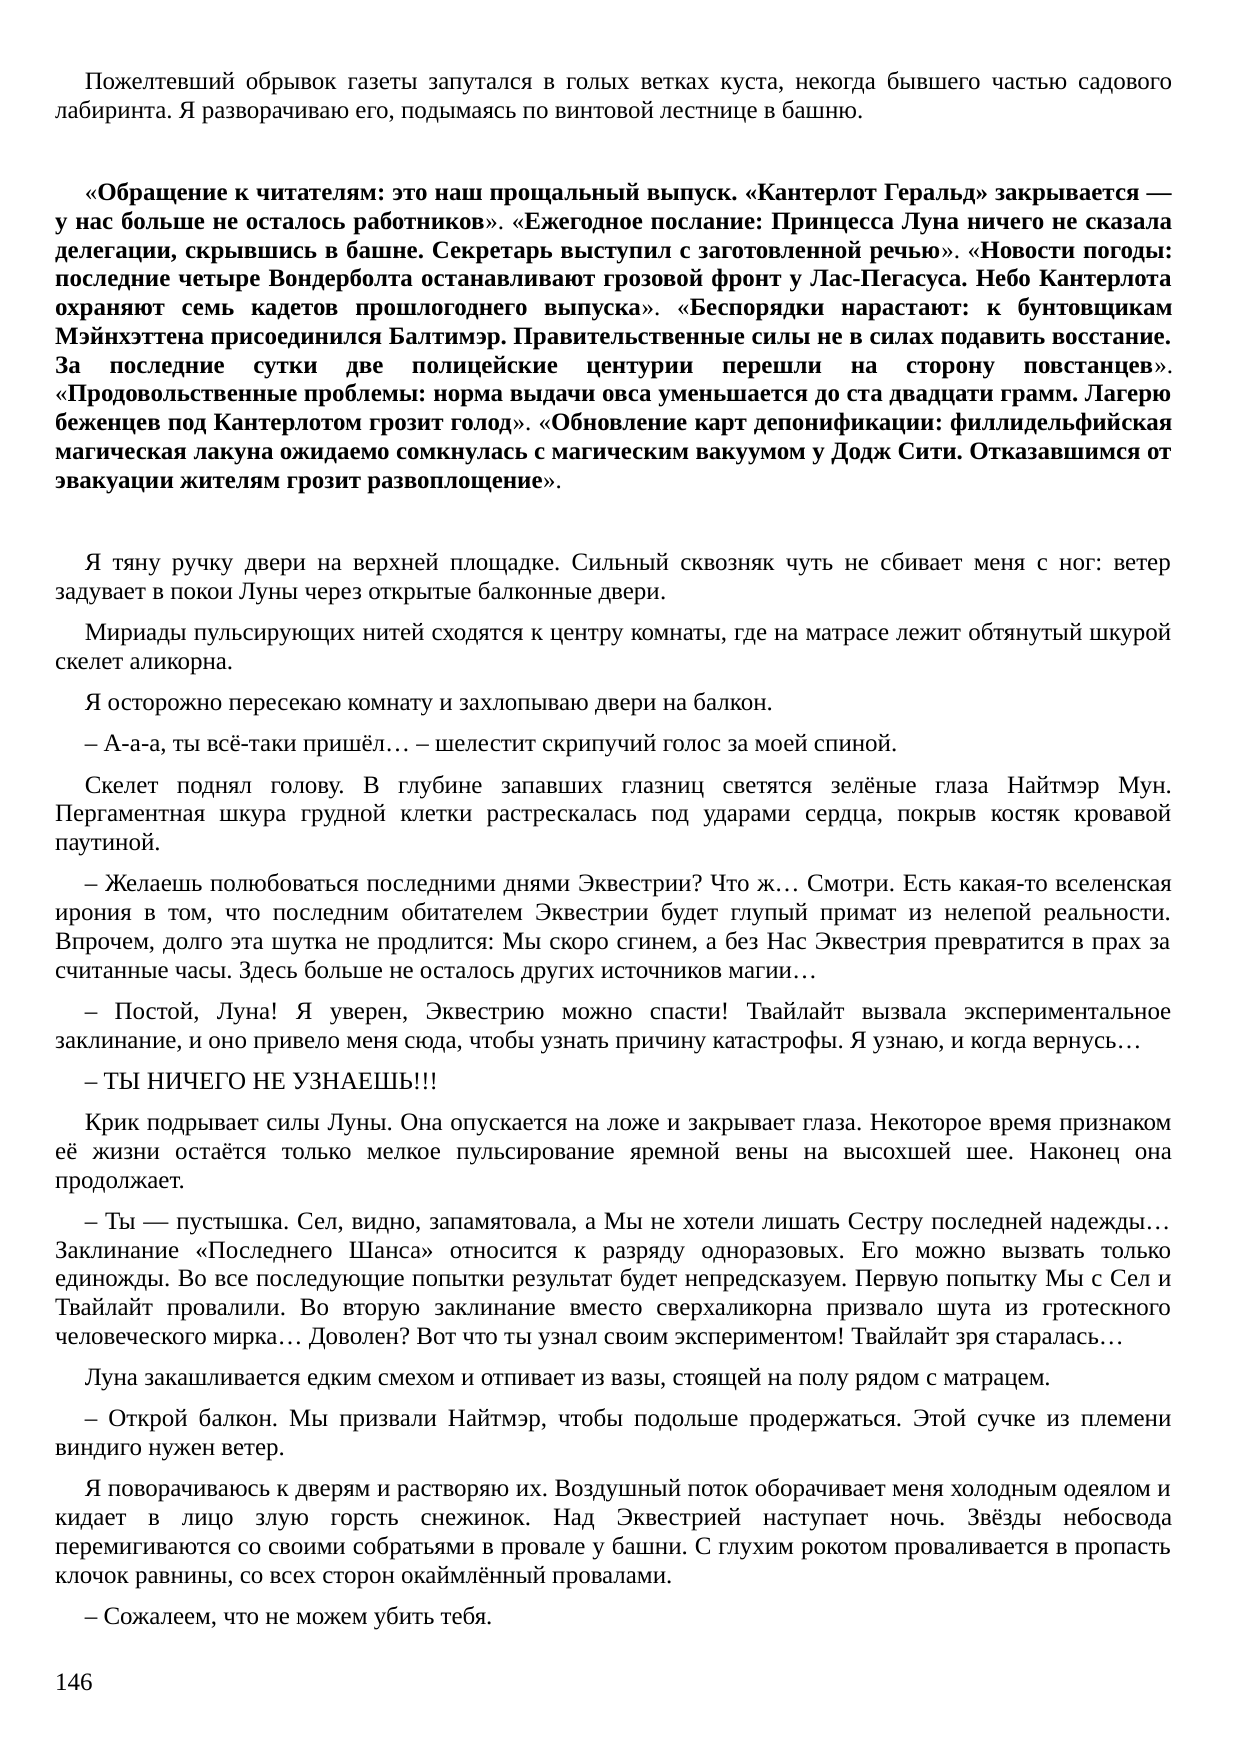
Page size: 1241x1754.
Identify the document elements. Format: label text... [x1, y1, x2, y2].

text – Сожалеем, что не можем убить тебя. [55, 1601, 1173, 1630]
text Мириады пульсирующих нитей сходятся к центру комнаты, где на матрасе лежит обтянутый шкурой скелет аликорна. [55, 617, 1173, 675]
text Я поворачиваюсь к дверям и растворяю их. Воздушный поток оборачивает меня холодным одеялом и кидает в лицо злую горсть снежинок. Над Эквестрией наступает ночь. Звёзды небосвода перемигиваются со своими собратьями в провале у башни. С глухим рокотом проваливается в пропасть клочок равнины, со всех сторон окаймлённый провалами. [55, 1473, 1173, 1588]
text – ТЫ НИЧЕГО НЕ УЗНАЕШЬ!!! [55, 1066, 1173, 1095]
text – Ты — пустышка. Сел, видно, запамятовала, а Мы не хотели лишать Сестру последней надежды… Заклинание «Последнего Шанса» относится к разряду одноразовых. Его можно вызвать только единожды. Во все последующие попытки результат будет непредсказуем. Первую попытку Мы с Сел и Твайлайт провалили. Во вторую заклинание вместо сверхаликорна призвало шута из гротескного человеческого мирка… Доволен? Вот что ты узнал своим экспериментом! Твайлайт зря старалась… [55, 1206, 1173, 1350]
text Пожелтевший обрывок газеты запутался в голых ветках куста, некогда бывшего частью садового лабиринта. Я разворачиваю его, подымаясь по винтовой лестнице в башню. [55, 66, 1173, 123]
text – Открой балкон. Мы призвали Найтмэр, чтобы подольше продержаться. Этой сучке из племени виндиго нужен ветер. [55, 1403, 1173, 1461]
text – А-а-а, ты всё-таки пришёл… – шелестит скрипучий голос за моей спиной. [55, 728, 1173, 757]
text Крик подрывает силы Луны. Она опускается на ложе и закрывает глаза. Некоторое время признаком её жизни остаётся только мелкое пульсирование яремной вены на высохшей шее. Наконец она продолжает. [55, 1107, 1173, 1193]
text Луна закашливается едким смехом и отпивает из вазы, стоящей на полу рядом с матрацем. [55, 1362, 1173, 1391]
text Скелет поднял голову. В глубине запавших глазниц светятся зелёные глаза Найтмэр Мун. Пергаментная шкура грудной клетки растрескалась под ударами сердца, покрыв костяк кровавой паутиной. [55, 770, 1173, 856]
text «Обращение к читателям: это наш прощальный выпуск. «Кантерлот Геральд» закрывается — у нас больше не осталось работников». «Ежегодное послание: Принцесса Луна ничего не сказала делегации, скрывшись в башне. Секретарь выступил с заготовленной речью». «Новости погоды: последние четыре Вондерболта останавливают грозовой фронт у Лас-Пегасуса. Небо Кантерлота охраняют семь кадетов прошлогоднего выпуска». «Беспорядки нарастают: к бунтовщикам Мэйнхэттена присоединился Балтимэр. Правительственные силы не в силах подавить восстание. За последние сутки две полицейские центурии перешли на сторону повстанцев». «Продовольственные проблемы: норма выдачи овса уменьшается до ста двадцати грамм. Лагерю беженцев под Кантерлотом грозит голод». «Обновление карт депонификации: филлидельфийская магическая лакуна ожидаемо сомкнулась с магическим вакуумом у Додж Сити. Отказавшимся от эвакуации жителям грозит развоплощение». [55, 177, 1173, 493]
text Я осторожно пересекаю комнату и захлопываю двери на балкон. [55, 687, 1173, 716]
text Я тяну ручку двери на верхней площадке. Сильный сквозняк чуть не сбивает меня с ног: ветер задувает в покои Луны через открытые балконные двери. [55, 547, 1173, 605]
text – Желаешь полюбоваться последними днями Эквестрии? Что ж… Смотри. Есть какая-то вселенская ирония в том, что последним обитателем Эквестрии будет глупый примат из нелепой реальности. Впрочем, долго эта шутка не продлится: Мы скоро сгинем, а без Нас Эквестрия превратится в прах за считанные часы. Здесь больше не осталось других источников магии… [55, 868, 1173, 983]
text – Постой, Луна! Я уверен, Эквестрию можно спасти! Твайлайт вызвала экспериментальное заклинание, и оно привело меня сюда, чтобы узнать причину катастрофы. Я узнаю, и когда вернусь… [55, 996, 1173, 1053]
